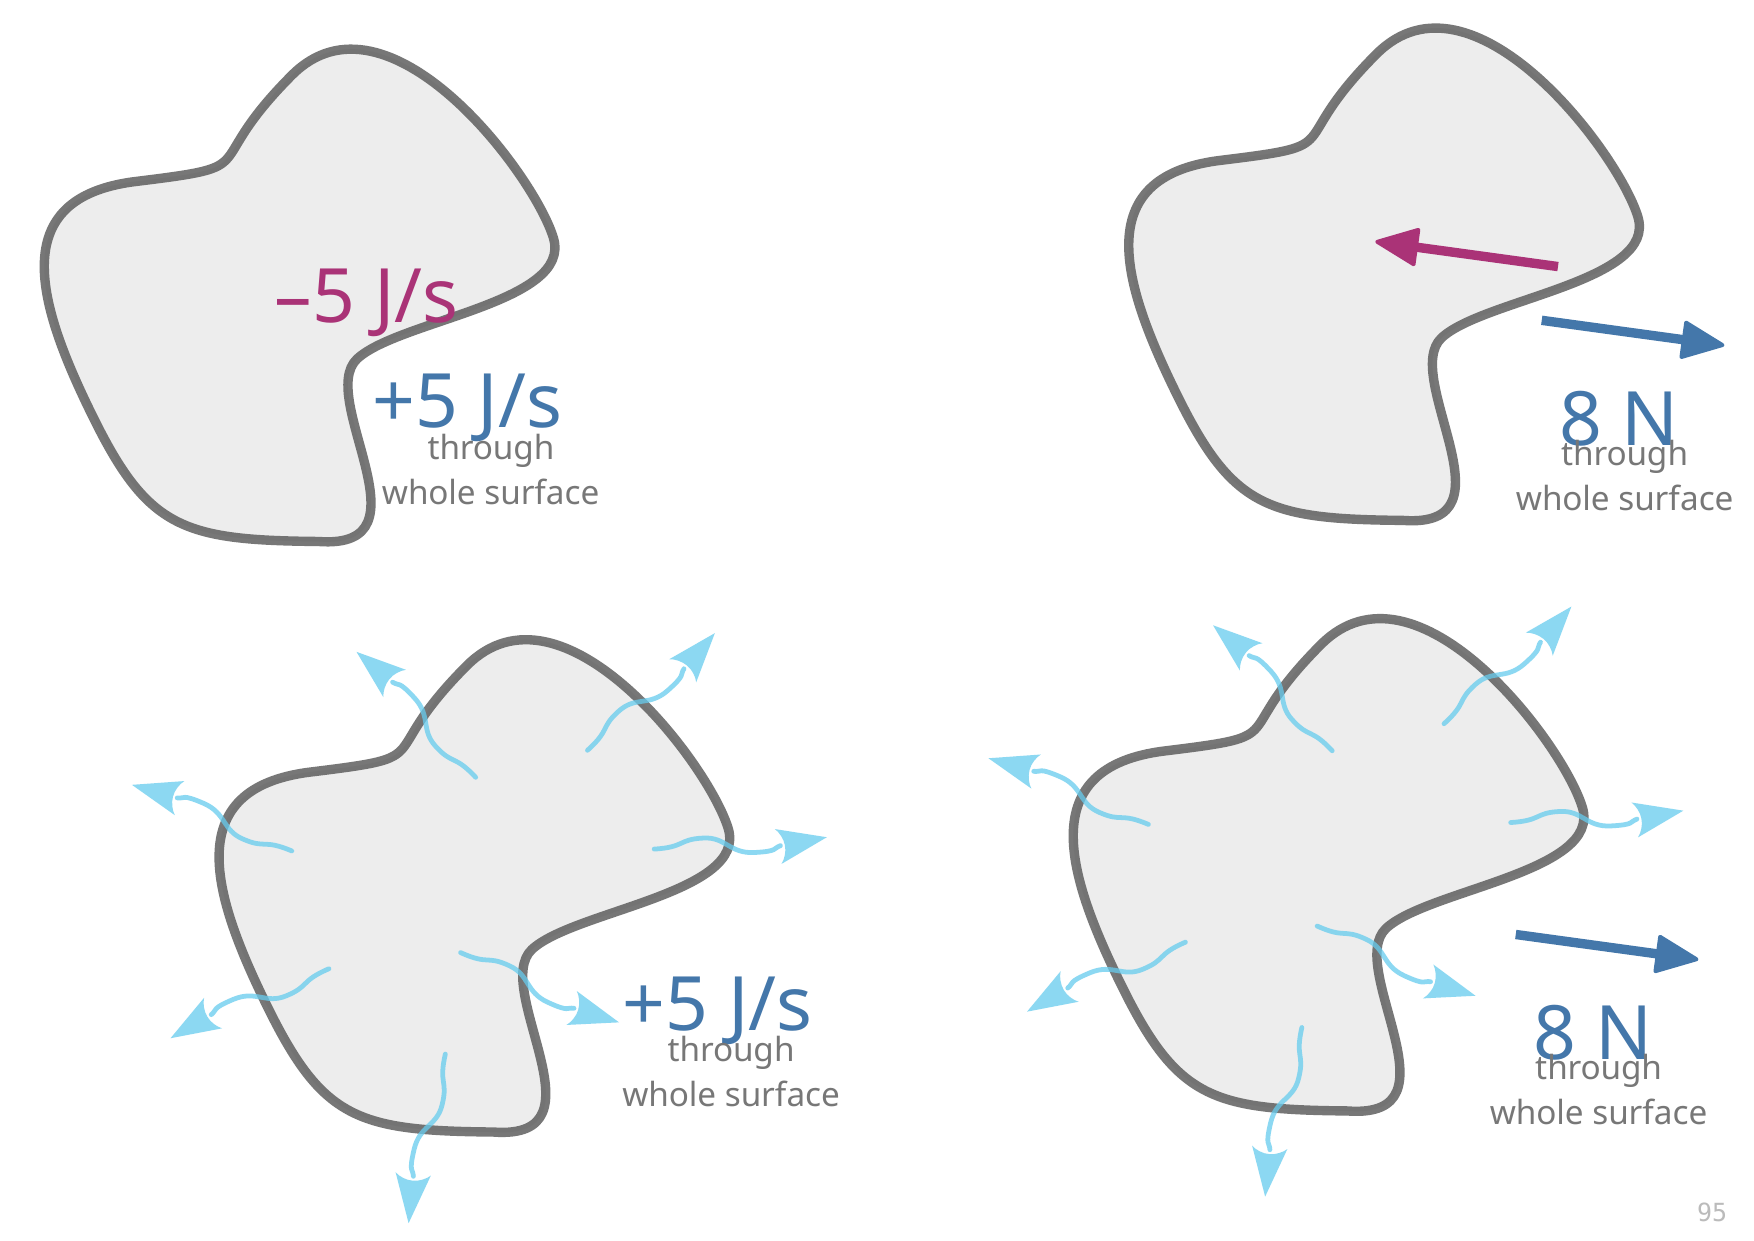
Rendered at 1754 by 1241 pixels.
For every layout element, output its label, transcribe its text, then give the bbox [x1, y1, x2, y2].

text_box through whole surface [1475, 1036, 1710, 1118]
text_box +5 J/s [357, 340, 592, 431]
text_box through whole surface [1501, 422, 1736, 504]
text_box [1073, 618, 1584, 1112]
text_box [219, 639, 730, 1133]
text_box [44, 49, 555, 542]
text_box through whole surface [607, 1018, 843, 1100]
text_box 8 N [1544, 358, 1693, 422]
text_box –5 J/s [259, 234, 486, 325]
text_box [1128, 28, 1640, 521]
text_box +5 J/s [608, 942, 842, 1018]
text_box through whole surface [367, 416, 602, 498]
text_box 8 N [1518, 972, 1667, 1036]
